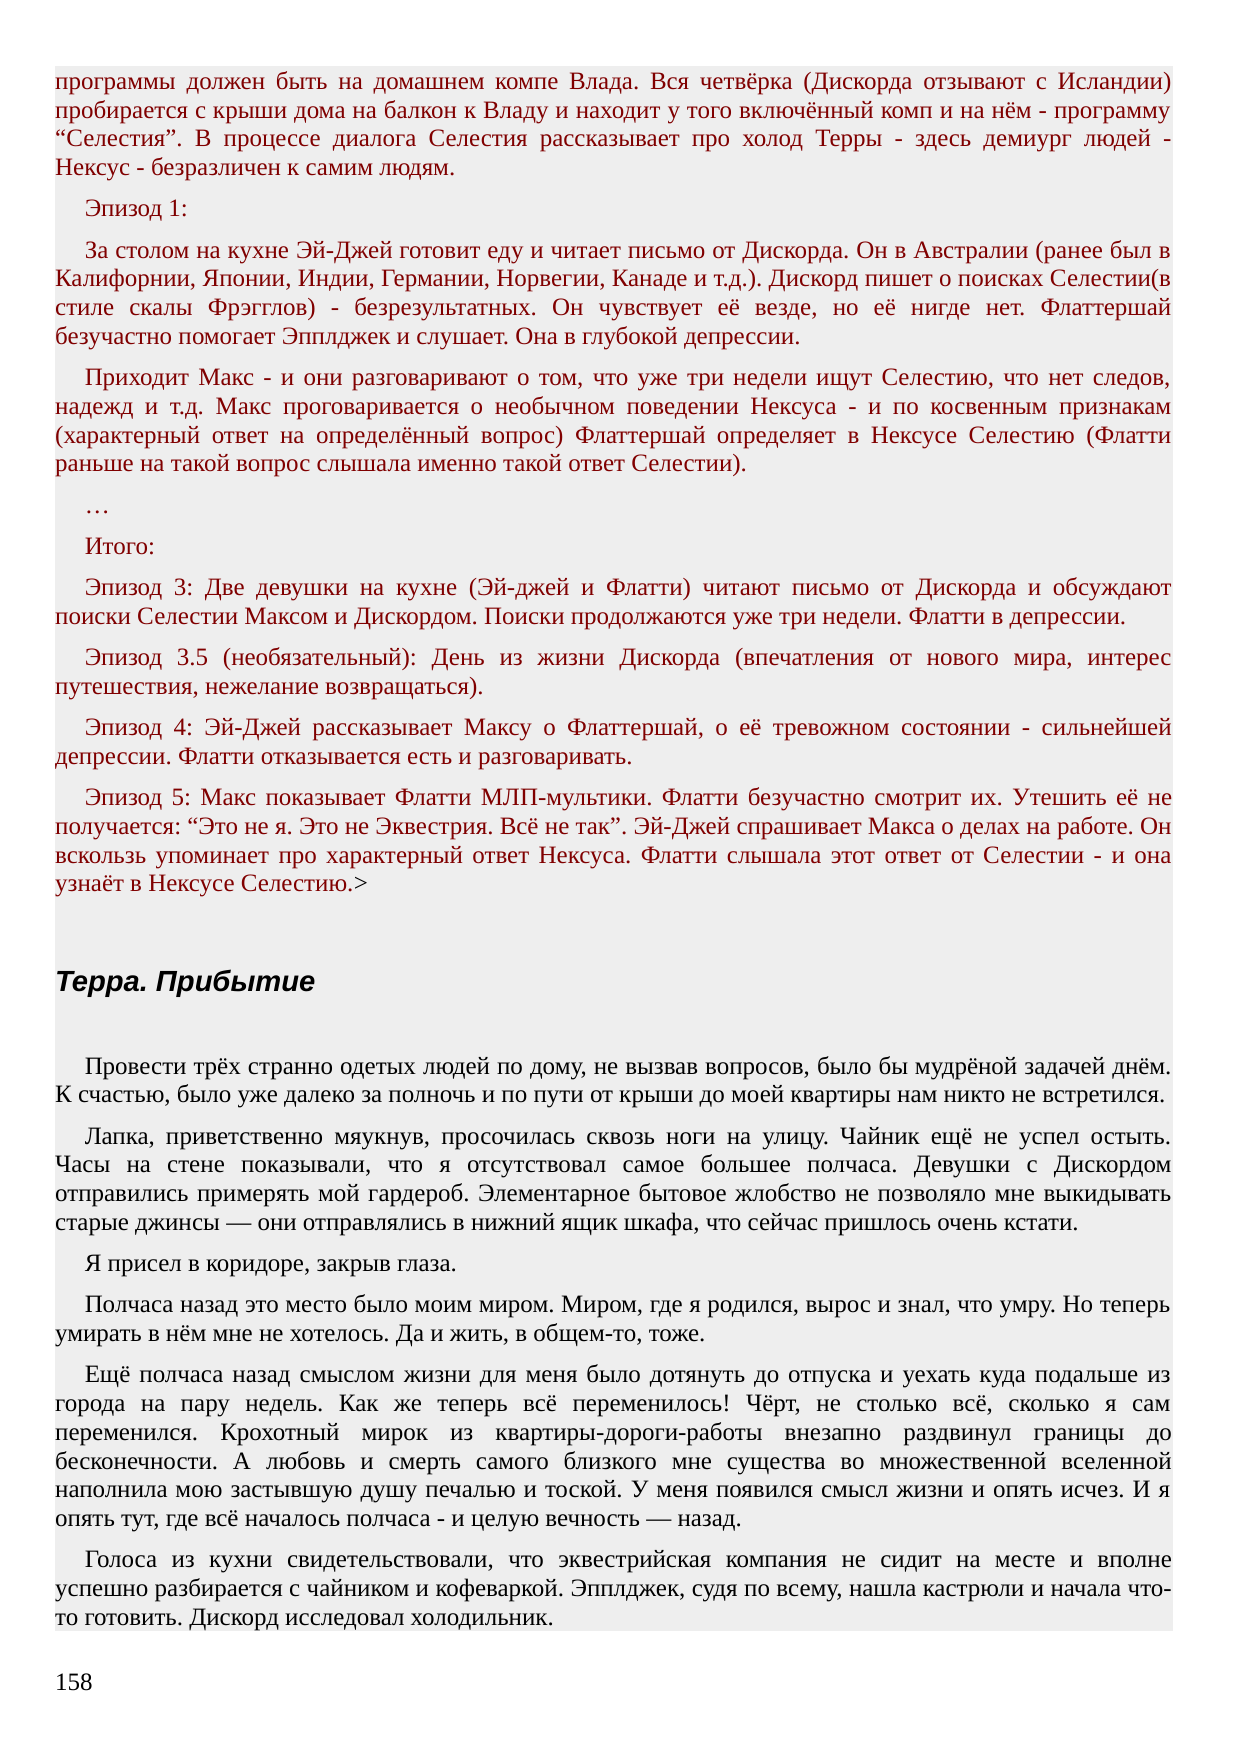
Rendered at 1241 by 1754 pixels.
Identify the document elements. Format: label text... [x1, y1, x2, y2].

text Приходит Макс - и они разговаривают о том, что уже три недели ищут Селестию, что нет следов, надежд и т.д. Макс проговаривается о необычном поведении Нексуса - и по косвенным признакам (характерный ответ на определённый вопрос) Флаттершай определяет в Нексусе Селестию (Флатти раньше на такой вопрос слышала именно такой ответ Селестии). [55, 362, 1173, 477]
text Голоса из кухни свидетельствовали, что эквестрийская компания не сидит на месте и вполне успешно разбирается с чайником и кофеваркой. Эпплджек, судя по всему, нашла кастрюли и начала что-то готовить. Дискорд исследовал холодильник. [55, 1544, 1173, 1631]
text Я присел в коридоре, закрыв глаза. [55, 1248, 1173, 1277]
text Полчаса назад это место было моим миром. Миром, где я родился, вырос и знал, что умру. Но теперь умирать в нём мне не хотелось. Да и жить, в общем-то, тоже. [55, 1289, 1173, 1347]
text Эпизод 4: Эй-Джей рассказывает Максу о Флаттершай, о её тревожном состоянии - сильнейшей депрессии. Флатти отказывается есть и разговаривать. [55, 712, 1173, 770]
text … [55, 490, 1173, 518]
text Эпизод 5: Макс показывает Флатти МЛП-мультики. Флатти безучастно смотрит их. Утешить её не получается: “Это не я. Это не Эквестрия. Всё не так”. Эй-Джей спрашивает Макса о делах на работе. Он вскользь упоминает про характерный ответ Нексуса. Флатти слышала этот ответ от Селестии - и она узнаёт в Нексусе Селестию.> [55, 782, 1173, 897]
text Эпизод 1: [55, 193, 1173, 222]
text Эпизод 3: Две девушки на кухне (Эй-джей и Флатти) читают письмо от Дискорда и обсуждают поиски Селестии Максом и Дискордом. Поиски продолжаются уже три недели. Флатти в депрессии. [55, 572, 1173, 630]
text программы должен быть на домашнем компе Влада. Вся четвёрка (Дискорда отзывают с Исландии) пробирается с крыши дома на балкон к Владу и находит у того включённый комп и на нём - программу “Селестия”. В процессе диалога Селестия рассказывает про холод Терры - здесь демиург людей - Нексус - безразличен к самим людям. [55, 66, 1173, 181]
text Ещё полчаса назад смыслом жизни для меня было дотянуть до отпуска и уехать куда подальше из города на пару недель. Как же теперь всё переменилось! Чёрт, не столько всё, сколько я сам переменился. Крохотный мирок из квартиры-дороги-работы внезапно раздвинул границы до бесконечности. А любовь и смерть самого близкого мне существа во множественной вселенной наполнила мою застывшую душу печалью и тоской. У меня появился смысл жизни и опять исчез. И я опять тут, где всё началось полчаса - и целую вечность — назад. [55, 1359, 1173, 1532]
subtitle Терра. Прибытие [55, 963, 1173, 997]
text Провести трёх странно одетых людей по дому, не вызвав вопросов, было бы мудрёной задачей днём. К счастью, было уже далеко за полночь и по пути от крыши до моей квартиры нам никто не встретился. [55, 1051, 1173, 1108]
text Эпизод 3.5 (необязательный): День из жизни Дискорда (впечатления от нового мира, интерес путешествия, нежелание возвращаться). [55, 642, 1173, 700]
text За столом на кухне Эй-Джей готовит еду и читает письмо от Дискорда. Он в Австралии (ранее был в Калифорнии, Японии, Индии, Германии, Норвегии, Канаде и т.д.). Дискорд пишет о поисках Селестии(в стиле скалы Фрэгглов) - безрезультатных. Он чувствует её везде, но её нигде нет. Флаттершай безучастно помогает Эпплджек и слушает. Она в глубокой депрессии. [55, 235, 1173, 350]
text Лапка, приветственно мяукнув, просочилась сквозь ноги на улицу. Чайник ещё не успел остыть. Часы на стене показывали, что я отсутствовал самое большее полчаса. Девушки с Дискордом отправились примерять мой гардероб. Элементарное бытовое жлобство не позволяло мне выкидывать старые джинсы — они отправлялись в нижний ящик шкафа, что сейчас пришлось очень кстати. [55, 1121, 1173, 1236]
text Итого: [55, 531, 1173, 560]
